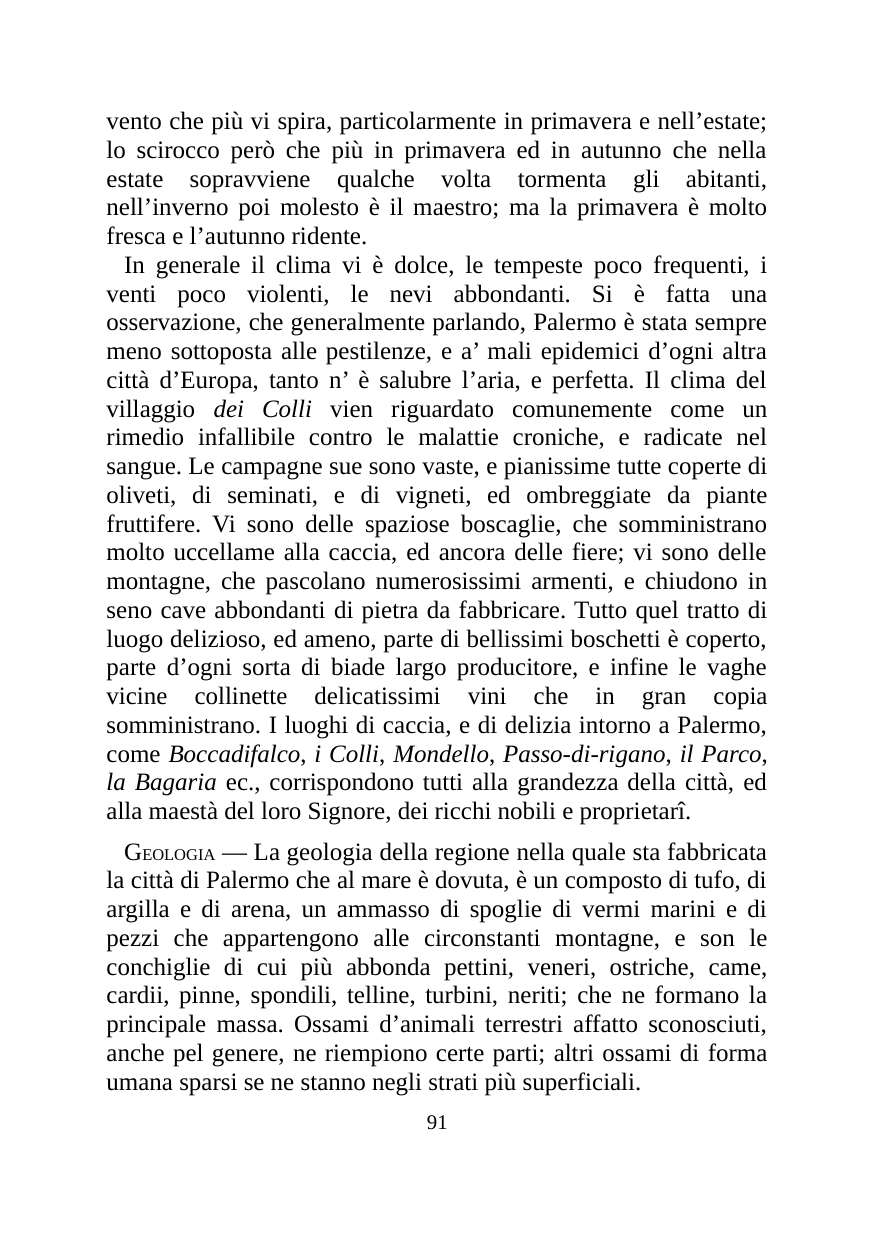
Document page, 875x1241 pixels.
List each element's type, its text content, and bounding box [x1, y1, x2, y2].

text In generale il clima vi è dolce, le tempeste poco frequenti, i venti poco violenti, le nevi abbondanti. Si è fatta una osservazione, che generalmente parlando, Palermo è stata sempre meno sottoposta alle pestilenze, e a’ mali epidemici d’ogni altra città d’Europa, tanto n’ è salubre l’aria, e perfetta. Il clima del villaggio dei Colli vien riguardato comunemente come un rimedio infallibile contro le malattie croniche, e radicate nel sangue. Le campagne sue sono vaste, e pianissime tutte coperte di oliveti, di seminati, e di vigneti, ed ombreggiate da piante fruttifere. Vi sono delle spaziose boscaglie, che somministrano molto uccellame alla caccia, ed ancora delle fiere; vi sono delle montagne, che pascolano numerosissimi armenti, e chiudono in seno cave abbondanti di pietra da fabbricare. Tutto quel tratto di luogo delizioso, ed ameno, parte di bellissimi boschetti è coperto, parte d’ogni sorta di biade largo producitore, e infine le vaghe vicine collinette delicatissimi vini che in gran copia somministrano. I luoghi di caccia, e di delizia intorno a Palermo, come Boccadifalco, i Colli, Mondello, Passo-di-rigano, il Parco, la Bagaria ec., corrispondono tutti alla grandezza della città, ed alla maestà del loro Signore, dei ricchi nobili e proprietarî. [106, 250, 768, 825]
text Geologia — La geologia della regione nella quale sta fabbricata la città di Palermo che al mare è dovuta, è un composto di tufo, di argilla e di arena, un ammasso di spoglie di vermi marini e di pezzi che appartengono alle circonstanti montagne, e son le conchiglie di cui più abbonda pettini, veneri, ostriche, came, cardii, pinne, spondili, telline, turbini, neriti; che ne formano la principale massa. Ossami d’animali terrestri affatto sconosciuti, anche pel genere, ne riempiono certe parti; altri ossami di forma umana sparsi se ne stanno negli strati più superficiali. [106, 837, 768, 1096]
text vento che più vi spira, particolarmente in primavera e nell’estate; lo scirocco però che più in primavera ed in autunno che nella estate sopravviene qualche volta tormenta gli abitanti, nell’inverno poi molesto è il maestro; ma la primavera è molto fresca e l’autunno ridente. [106, 106, 768, 250]
